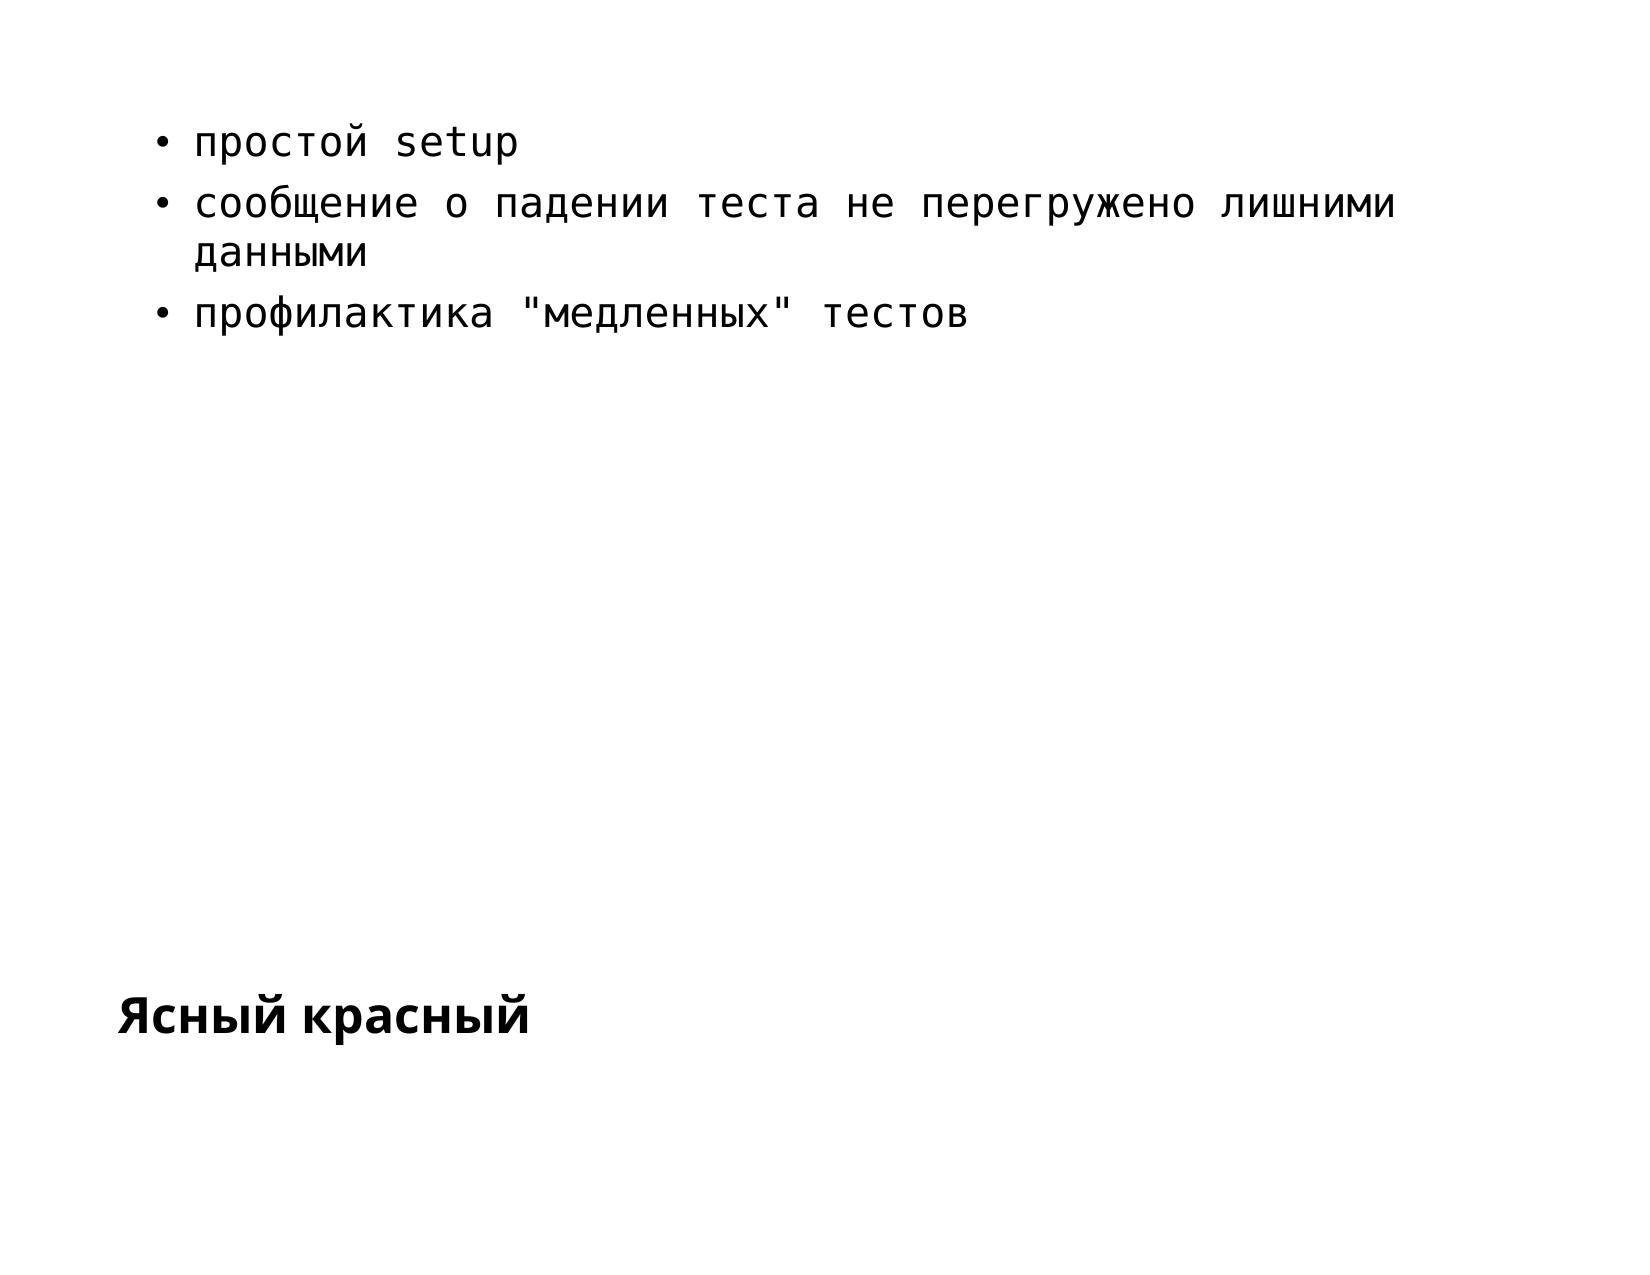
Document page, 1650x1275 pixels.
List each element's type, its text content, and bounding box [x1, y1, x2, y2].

subtitle Ясный красный [118, 979, 1532, 1048]
list сообщение о падении теста не перегружено лишними данными [156, 179, 1532, 276]
list простой setup [156, 118, 1532, 167]
list профилактика "медленных" тестов [156, 289, 1532, 337]
